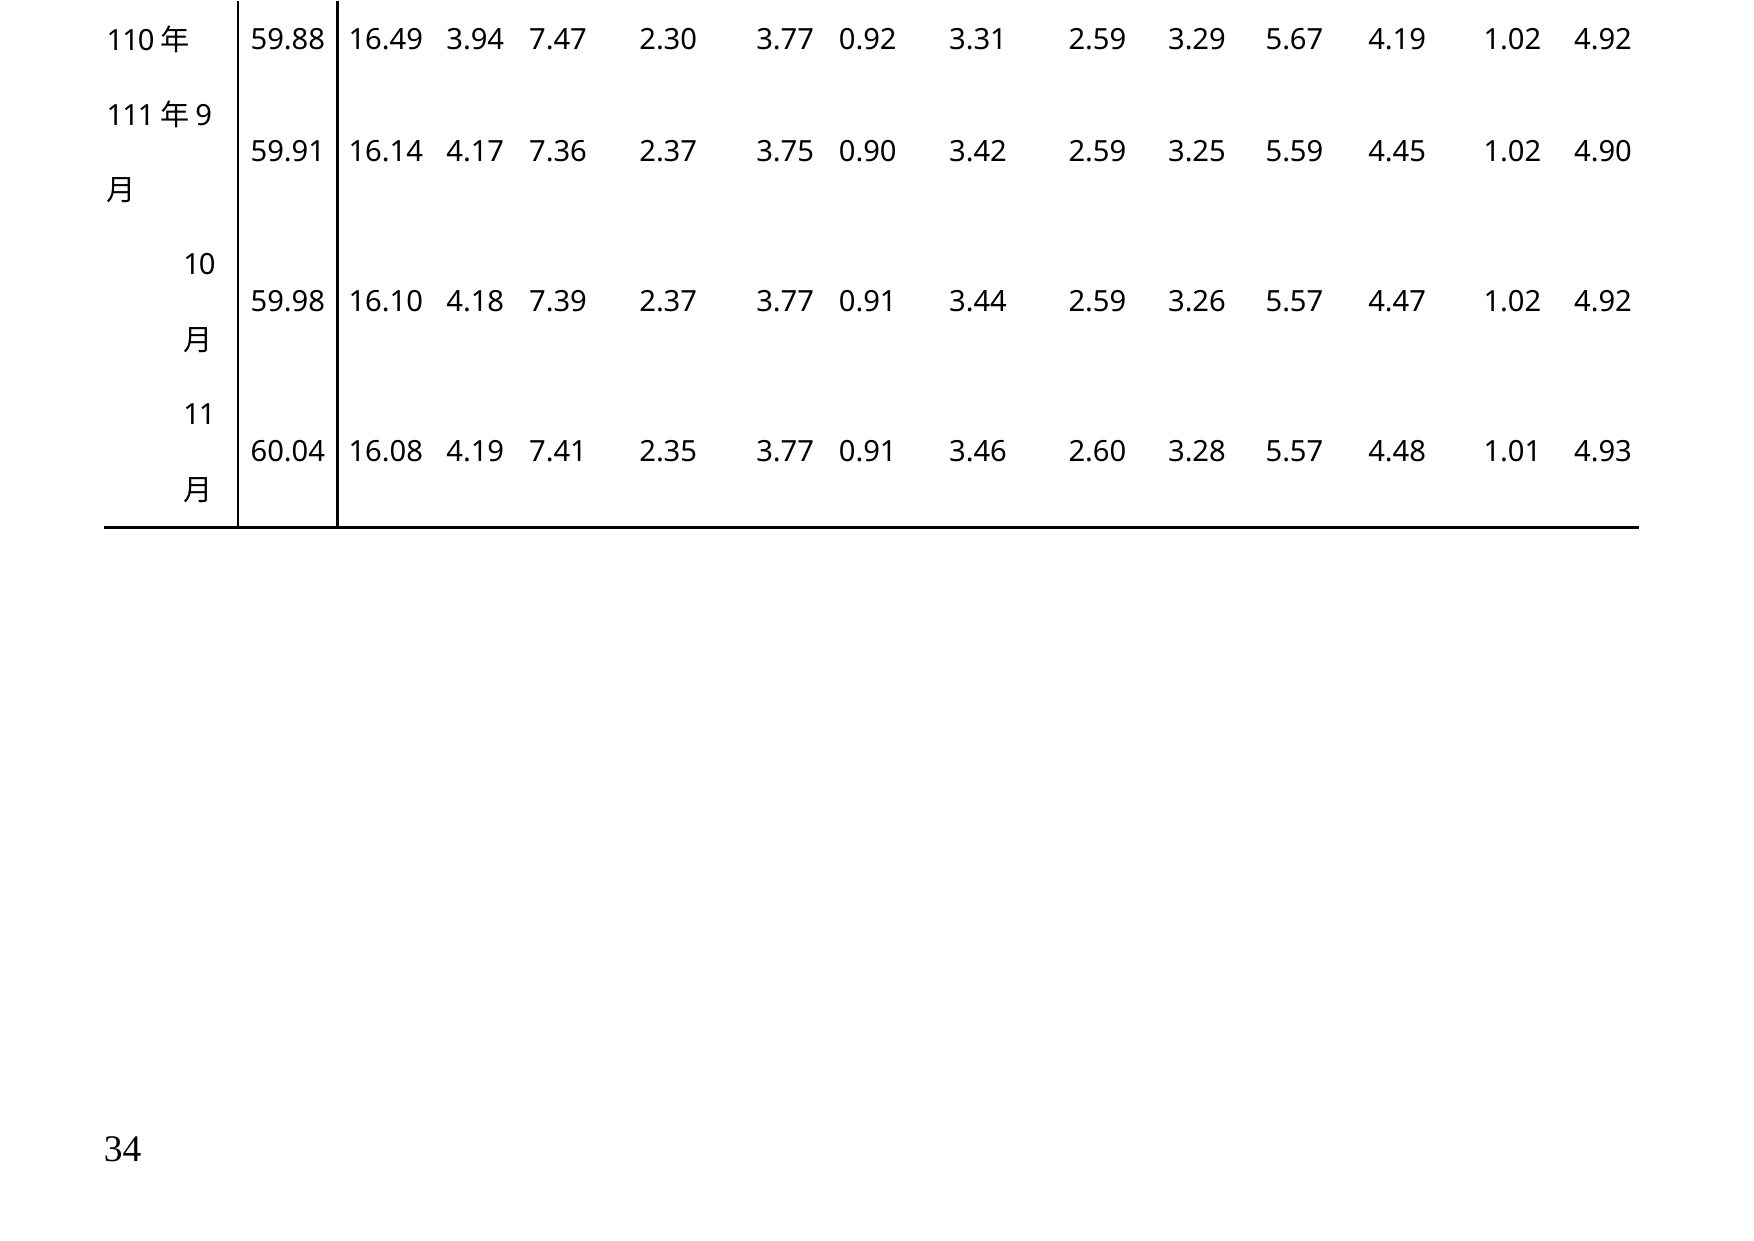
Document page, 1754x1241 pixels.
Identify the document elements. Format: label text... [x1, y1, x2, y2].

table_cell 16.14 [339, 76, 434, 226]
table_cell 2.30 [599, 1, 737, 76]
table_cell 10月 [104, 226, 237, 376]
table_cell 3.94 [434, 1, 516, 76]
table_cell 59.91 [239, 76, 336, 226]
table_cell 4.18 [434, 226, 516, 376]
table_cell 4.17 [434, 76, 516, 226]
table_cell 7.39 [516, 226, 599, 376]
table_cell 7.47 [516, 1, 599, 76]
table_cell 59.88 [239, 1, 336, 76]
table_cell 4.93 [1567, 376, 1639, 526]
table_cell 3.44 [902, 226, 1053, 376]
table_cell 1.02 [1458, 226, 1567, 376]
table_cell 1.01 [1458, 376, 1567, 526]
table_cell 3.26 [1141, 226, 1253, 376]
table_cell 0.92 [833, 1, 902, 76]
table_cell 3.25 [1141, 76, 1253, 226]
table_cell 0.91 [833, 376, 902, 526]
table_cell 5.67 [1253, 1, 1336, 76]
table_cell 3.77 [737, 376, 833, 526]
table_cell 4.90 [1567, 76, 1639, 226]
table_cell 11月 [104, 376, 237, 526]
table_cell 3.77 [737, 1, 833, 76]
table_cell 5.57 [1253, 376, 1336, 526]
table_cell 60.04 [239, 376, 336, 526]
table_cell 59.98 [239, 226, 336, 376]
table_cell 7.41 [516, 376, 599, 526]
table_cell 2.37 [599, 76, 737, 226]
table_cell 4.19 [1336, 1, 1458, 76]
table_cell 3.75 [737, 76, 833, 226]
table_cell 3.46 [902, 376, 1053, 526]
table_cell 1.02 [1458, 76, 1567, 226]
table_cell 3.77 [737, 226, 833, 376]
table_cell 3.29 [1141, 1, 1253, 76]
table_cell 2.60 [1054, 376, 1141, 526]
table_cell 0.91 [833, 226, 902, 376]
table_cell 4.48 [1336, 376, 1458, 526]
table_cell 110年 [104, 1, 237, 76]
table_cell 3.42 [902, 76, 1053, 226]
table_cell 4.45 [1336, 76, 1458, 226]
table_cell 5.57 [1253, 226, 1336, 376]
table_cell 4.19 [434, 376, 516, 526]
table_cell 0.90 [833, 76, 902, 226]
table_cell 111年9月 [104, 76, 237, 226]
table_cell 4.92 [1567, 1, 1639, 76]
table_cell 3.28 [1141, 376, 1253, 526]
table_cell 7.36 [516, 76, 599, 226]
table_cell 5.59 [1253, 76, 1336, 226]
table_cell 16.10 [339, 226, 434, 376]
table_cell 2.37 [599, 226, 737, 376]
table_cell 4.47 [1336, 226, 1458, 376]
table_cell 2.59 [1054, 1, 1141, 76]
table_cell 2.59 [1054, 76, 1141, 226]
table_cell 2.59 [1054, 226, 1141, 376]
table_cell 1.02 [1458, 1, 1567, 76]
table_cell 3.31 [902, 1, 1053, 76]
table_cell 2.35 [599, 376, 737, 526]
table_cell 16.08 [339, 376, 434, 526]
table_cell 4.92 [1567, 226, 1639, 376]
table_cell 16.49 [339, 1, 434, 76]
